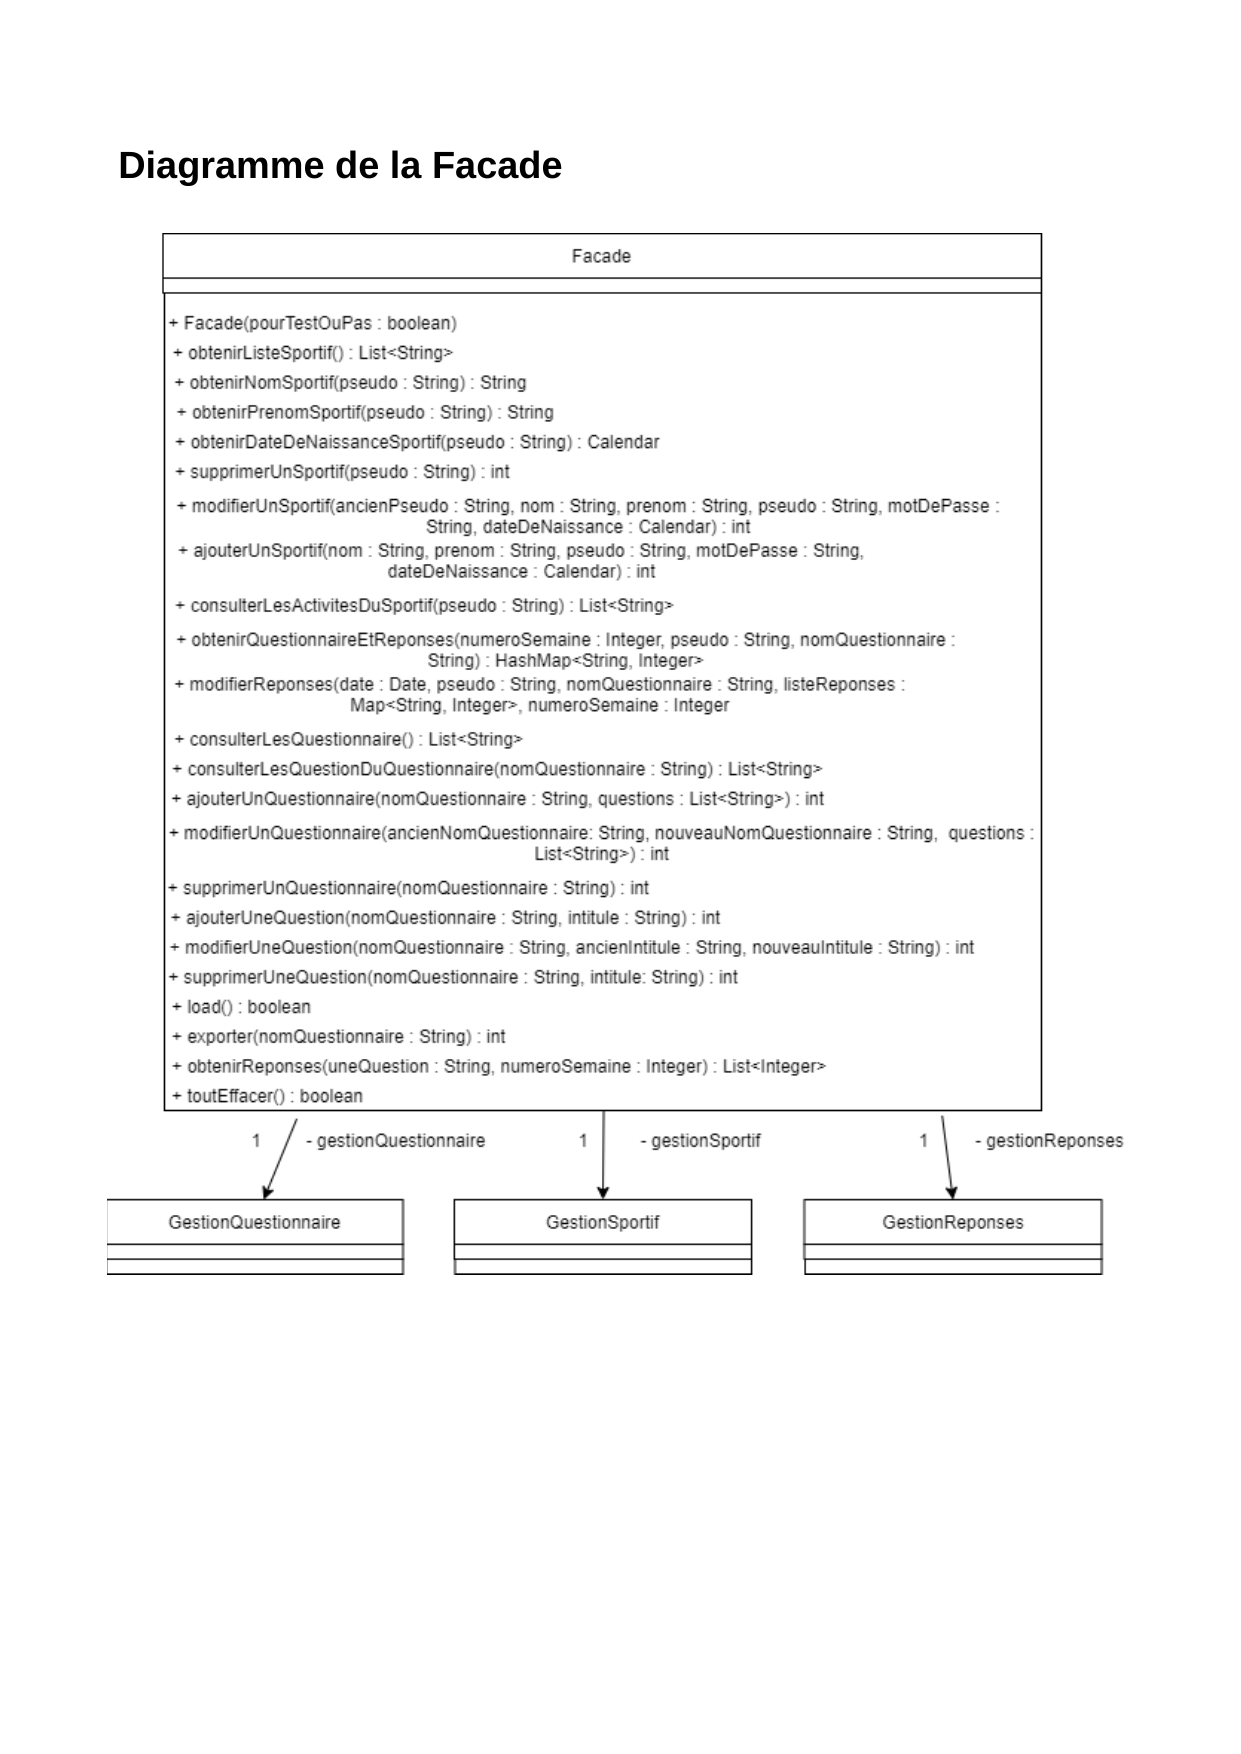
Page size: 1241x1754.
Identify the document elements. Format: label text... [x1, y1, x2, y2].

subtitle Diagramme de la Facade [118, 143, 1122, 187]
picture [107, 233, 1148, 1275]
